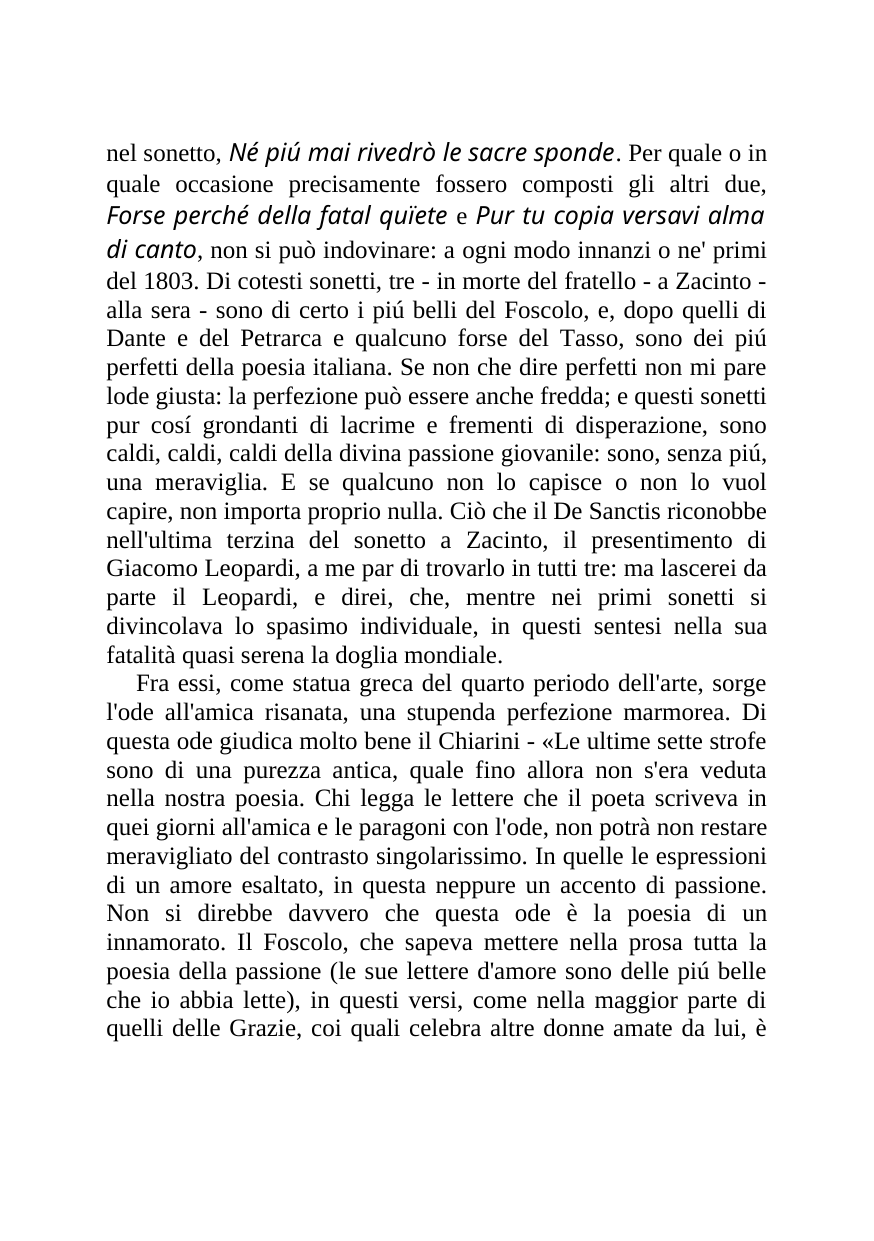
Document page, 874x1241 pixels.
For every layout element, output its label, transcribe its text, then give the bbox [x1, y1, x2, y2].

text nel sonetto, Né piú mai rivedrò le sacre sponde. Per quale o in quale occasione precisamente fossero composti gli altri due, Forse perché della fatal quïete e Pur tu copia versavi alma di canto, non si può indovinare: a ogni modo innanzi o ne' primi del 1803. Di cotesti sonetti, tre - in morte del fratello - a Zacinto - alla sera - sono di certo i piú belli del Foscolo, e, dopo quelli di Dante e del Petrarca e qualcuno forse del Tasso, sono dei piú perfetti della poesia italiana. Se non che dire perfetti non mi pare lode giusta: la perfezione può essere anche fredda; e questi sonetti pur cosí grondanti di lacrime e frementi di disperazione, sono caldi, caldi, caldi della divina passione giovanile: sono, senza piú, una meraviglia. E se qualcuno non lo capisce o non lo vuol capire, non importa proprio nulla. Ciò che il De Sanctis riconobbe nell'ultima terzina del sonetto a Zacinto, il presentimento di Giacomo Leopardi, a me par di trovarlo in tutti tre: ma lascerei da parte il Leopardi, e direi, che, mentre nei primi sonetti si divincolava lo spasimo individuale, in questi sentesi nella sua fatalità quasi serena la doglia mondiale. [106, 135, 768, 668]
text Fra essi, come statua greca del quarto periodo dell'arte, sorge l'ode all'amica risanata, una stupenda perfezione marmorea. Di questa ode giudica molto bene il Chiarini - «Le ultime sette strofe sono di una purezza antica, quale fino allora non s'era veduta nella nostra poesia. Chi legga le lettere che il poeta scriveva in quei giorni all'amica e le paragoni con l'ode, non potrà non restare meravigliato del contrasto singolarissimo. In quelle le espressioni di un amore esaltato, in questa neppure un accento di passione. Non si direbbe davvero che questa ode è la poesia di un innamorato. Il Foscolo, che sapeva mettere nella prosa tutta la poesia della passione (le sue lettere d'amore sono delle piú belle che io abbia lette), in questi versi, come nella maggior parte di quelli delle Grazie, coi quali celebra altre donne amate da lui, è [106, 668, 768, 1042]
